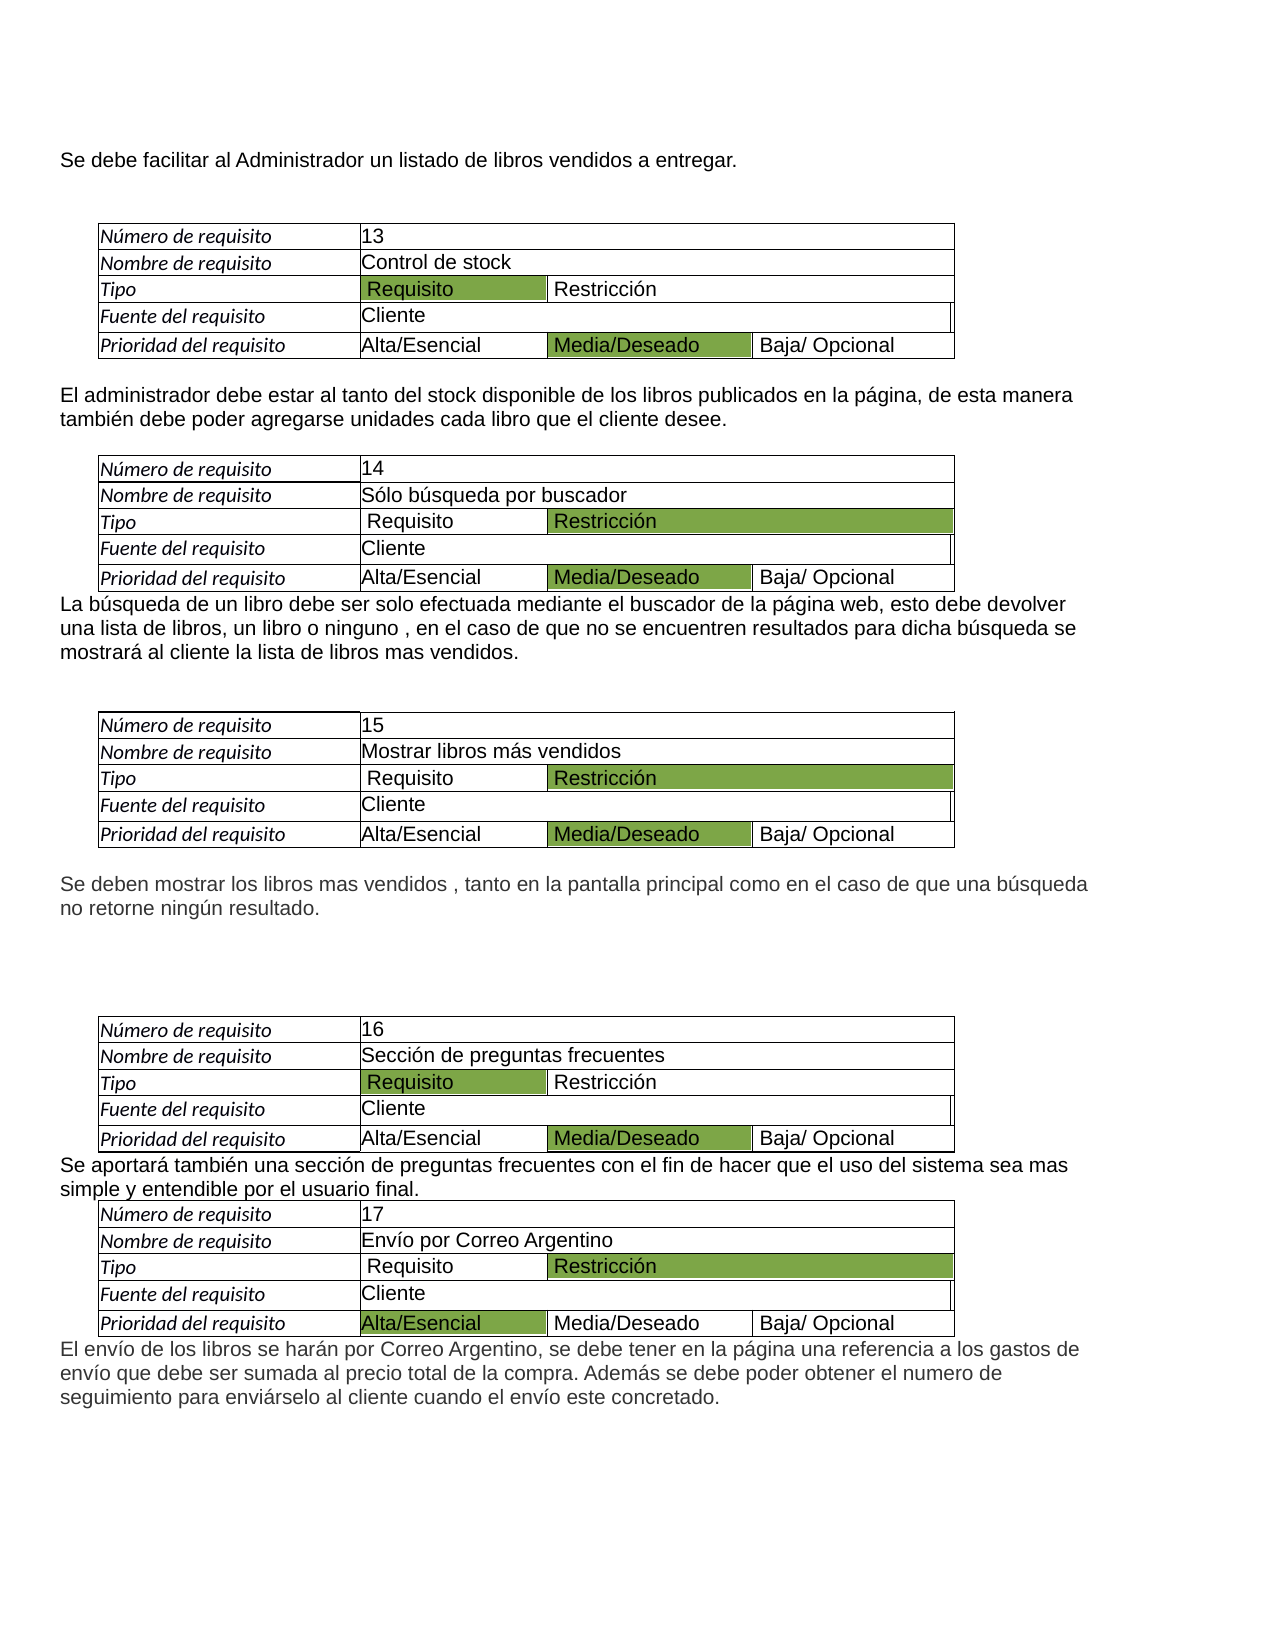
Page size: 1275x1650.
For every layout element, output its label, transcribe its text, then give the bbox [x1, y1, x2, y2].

table_header 13 [361, 224, 954, 249]
table_cell Nombre de requisito [99, 1228, 360, 1253]
table_header Número de requisito [99, 1201, 360, 1227]
table_cell Fuente del requisito [99, 303, 360, 332]
table_cell Baja/ Opcional [753, 1126, 954, 1151]
table_header 14 [361, 456, 954, 481]
table_cell Cliente [361, 1281, 950, 1309]
table_cell Cliente [361, 1096, 950, 1125]
table_cell Prioridad del requisito [99, 333, 360, 358]
table_cell Baja/ Opcional [753, 333, 954, 358]
table_cell Baja/ Opcional [753, 565, 954, 591]
table_cell Fuente del requisito [99, 1096, 360, 1125]
table_cell Tipo [99, 276, 360, 302]
table_cell Prioridad del requisito [99, 822, 360, 847]
table_cell Fuente del requisito [99, 535, 360, 564]
table_header 17 [361, 1201, 954, 1227]
table_header Número de requisito [99, 1017, 360, 1042]
table_cell Alta/Esencial [361, 1126, 547, 1151]
table_cell Tipo [99, 1254, 360, 1280]
table_header 16 [361, 1017, 954, 1042]
table_cell Fuente del requisito [99, 1281, 360, 1309]
table_cell Control de stock [361, 250, 954, 275]
table_cell Sección de preguntas frecuentes [361, 1043, 954, 1069]
table_cell Fuente del requisito [99, 792, 360, 821]
table_cell Baja/ Opcional [753, 822, 954, 847]
table_cell Nombre de requisito [99, 739, 360, 764]
text Se aportará también una sección de preguntas frecuentes con el fin de hacer que el uso del sistema sea mas simple y entendible por el usuario final. [60, 1152, 1098, 1200]
table_cell Alta/Esencial [361, 822, 547, 847]
table_cell Prioridad del requisito [99, 565, 360, 591]
table_header Número de requisito [99, 224, 360, 249]
table_cell Tipo [99, 1070, 360, 1095]
table_cell Baja/ Opcional [753, 1311, 954, 1336]
table_cell Nombre de requisito [99, 483, 360, 508]
table_cell Requisito [361, 509, 547, 534]
table_cell Tipo [99, 765, 360, 791]
table_header Número de requisito [99, 713, 360, 738]
table_cell Requisito [361, 765, 547, 791]
table_cell Media/Deseado [548, 1311, 752, 1336]
table_cell Envío por Correo Argentino [361, 1228, 954, 1253]
table_cell Sólo búsqueda por buscador [361, 483, 954, 508]
table_cell Requisito [361, 1254, 547, 1280]
table_cell Nombre de requisito [99, 1043, 360, 1069]
table_cell Nombre de requisito [99, 250, 360, 275]
text Se deben mostrar los libros mas vendidos , tanto en la pantalla principal como en el caso de que una búsqueda no retorne ningún resultado. [60, 872, 1098, 920]
table_cell Restricción [548, 276, 954, 302]
table_cell Alta/Esencial [361, 565, 547, 591]
table_cell Prioridad del requisito [99, 1126, 360, 1151]
table_cell Tipo [99, 509, 360, 534]
table_cell Restricción [548, 1070, 954, 1095]
table_cell Cliente [361, 792, 950, 821]
text El envío de los libros se harán por Correo Argentino, se debe tener en la página una referencia a los gastos de envío que debe ser sumada al precio total de la compra. Además se debe poder obtener el numero de seguimiento para enviárselo al cliente cuando el envío este concretado. [60, 1337, 1098, 1409]
text Se debe facilitar al Administrador un listado de libros vendidos a entregar. [60, 148, 1098, 172]
text El administrador debe estar al tanto del stock disponible de los libros publicados en la página, de esta manera también debe poder agregarse unidades cada libro que el cliente desee. [60, 383, 1098, 431]
table_cell Cliente [361, 303, 950, 332]
table_cell Cliente [361, 535, 950, 564]
table_header 15 [361, 713, 954, 738]
table_header Número de requisito [99, 456, 360, 481]
table_cell Alta/Esencial [361, 333, 547, 358]
table_cell Prioridad del requisito [99, 1311, 360, 1336]
table_cell Mostrar libros más vendidos [361, 739, 954, 764]
text La búsqueda de un libro debe ser solo efectuada mediante el buscador de la página web, esto debe devolver una lista de libros, un libro o ninguno , en el caso de que no se encuentren resultados para dicha búsqueda se mostrará al cliente la lista de libros mas vendidos. [60, 592, 1098, 663]
